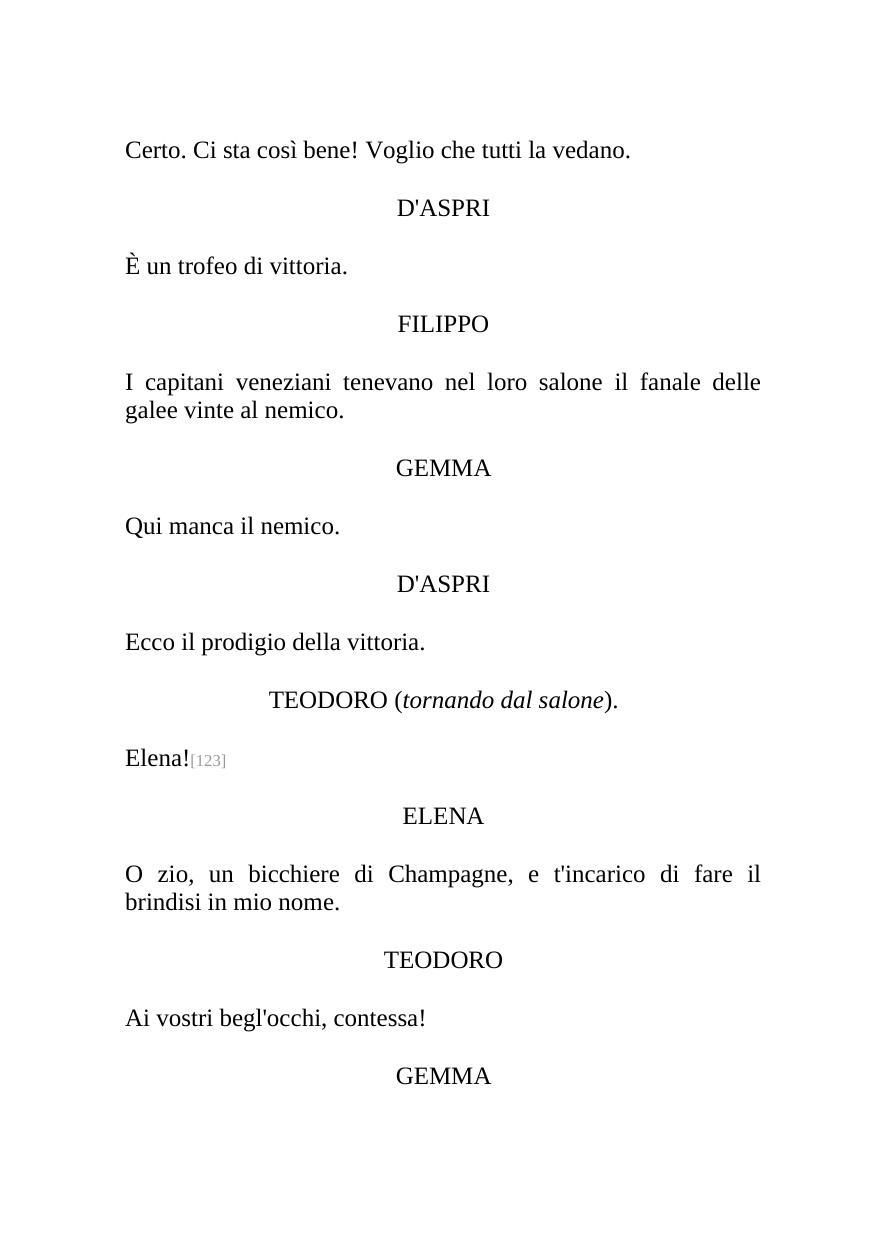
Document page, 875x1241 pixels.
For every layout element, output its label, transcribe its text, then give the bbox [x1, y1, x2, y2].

text Ai vostri begl'occhi, contessa! [125, 1003, 762, 1032]
text Elena![123] [125, 743, 762, 772]
text I capitani veneziani tenevano nel loro salone il fanale delle galee vinte al nemico. [125, 367, 762, 424]
text FILIPPO [125, 309, 762, 337]
text Certo. Ci sta così bene! Voglio che tutti la vedano. [125, 135, 762, 164]
text Qui manca il nemico. [125, 511, 762, 540]
text D'ASPRI [125, 569, 762, 598]
text GEMMA [125, 453, 762, 482]
text È un trofeo di vittoria. [125, 251, 762, 279]
text ELENA [125, 801, 762, 829]
text GEMMA [125, 1061, 762, 1090]
text O zio, un bicchiere di Champagne, e t'incarico di fare il brindisi in mio nome. [125, 859, 762, 916]
text TEODORO (tornando dal salone). [125, 685, 762, 714]
text D'ASPRI [125, 193, 762, 222]
text TEODORO [125, 945, 762, 974]
text Ecco il prodigio della vittoria. [125, 627, 762, 656]
